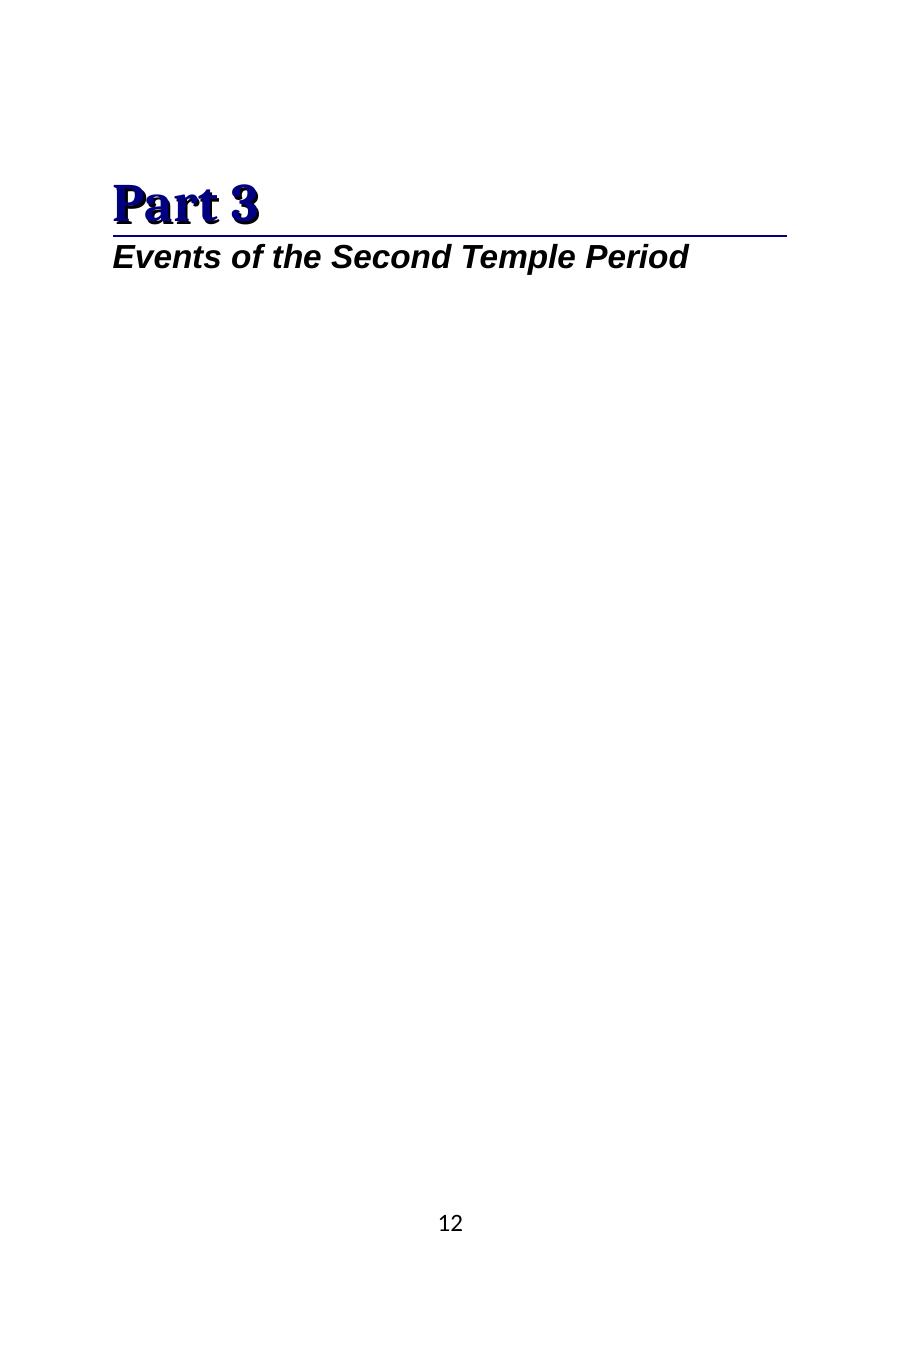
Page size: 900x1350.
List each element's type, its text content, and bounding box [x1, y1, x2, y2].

title Part 3 [112, 173, 787, 237]
subtitle Events of the Second Temple Period [112, 237, 787, 276]
